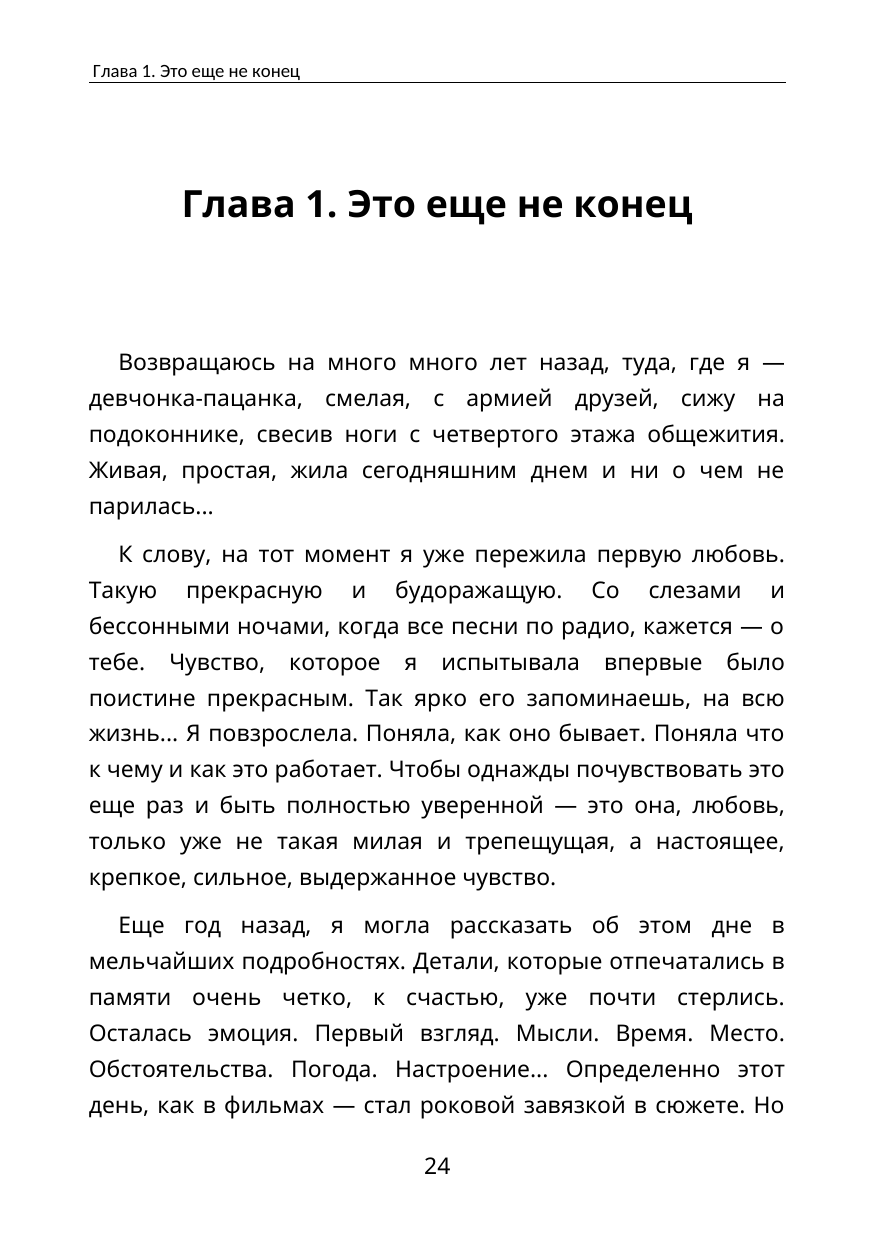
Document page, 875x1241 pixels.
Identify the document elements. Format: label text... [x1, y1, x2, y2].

subtitle Глава 1. Это еще не конец [88, 177, 786, 228]
text К слову, на тот момент я уже пережила первую любовь. Такую прекрасную и будоражащую. Со слезами и бессонными ночами, когда все песни по радио, кажется — о тебе. Чувство, которое я испытывала впервые было поистине прекрасным. Так ярко его запоминаешь, на всю жизнь... Я повзрослела. Поняла, как оно бывает. Поняла что к чему и как это работает. Чтобы однажды почувствовать это еще раз и быть полностью уверенной — это она, любовь, только уже не такая милая и трепещущая, а настоящее, крепкое, сильное, выдержанное чувство. [88, 538, 786, 892]
text Возвращаюсь на много много лет назад, туда, где я — девчонка-пацанка, смелая, с армией друзей, сижу на подоконнике, свесив ноги с четвертого этажа общежития. Живая, простая, жила сегодняшним днем и ни о чем не парилась... [88, 346, 786, 521]
text Еще год назад, я могла рассказать об этом дне в мельчайших подробностях. Детали, которые отпечатались в памяти очень четко, к счастью, уже почти стерлись. Осталась эмоция. Первый взгляд. Мысли. Время. Место. Обстоятельства. Погода. Настроение... Определенно этот день, как в фильмах — стал роковой завязкой в сюжете. Но [88, 909, 786, 1120]
